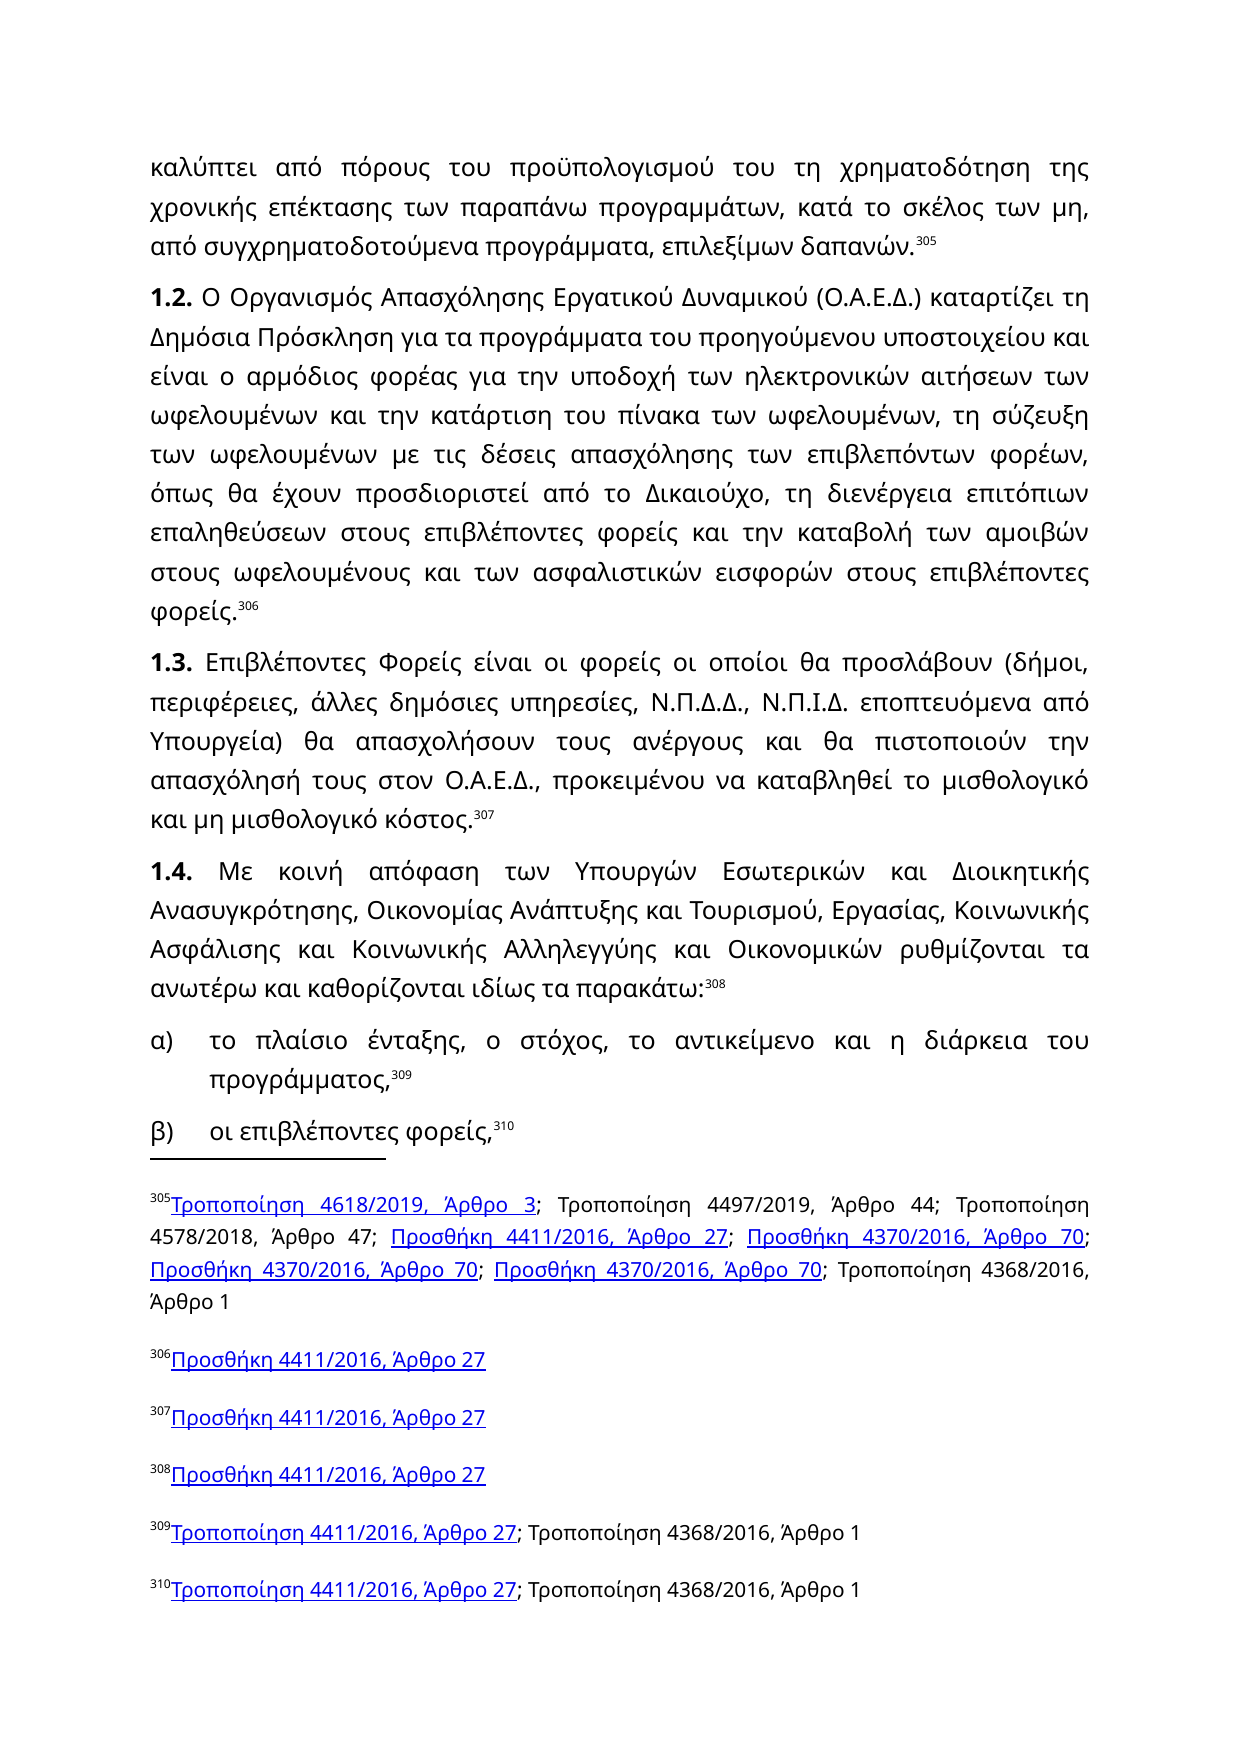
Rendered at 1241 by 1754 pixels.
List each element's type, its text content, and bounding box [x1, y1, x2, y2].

list β) οι επιβλέποντες φορείς, [150, 1113, 1090, 1147]
text Τροποποίηση 4411/2016, Άρθρο 27; Τροποποίηση 4368/2016, Άρθρο 1 [150, 1576, 1090, 1604]
text Προσθήκη 4411/2016, Άρθρο 27 [150, 1345, 1090, 1373]
text 1.2. Ο Οργανισμός Απασχόλησης Εργατικού Δυναμικού (Ο.Α.Ε.Δ.) καταρτίζει τη Δημόσια Πρόσκληση για τα προγράμματα του προηγούμενου υποστοιχείου και είναι ο αρμόδιος φορέας για την υποδοχή των ηλεκτρονικών αιτήσεων των ωφελουμένων και την κατάρτιση του πίνακα των ωφελουμένων, τη σύζευξη των ωφελουμένων με τις δέσεις απασχόλησης των επιβλεπόντων φορέων, όπως θα έχουν προσδιοριστεί από το Δικαιούχο, τη διενέργεια επιτόπιων επαληθεύσεων στους επιβλέποντες φορείς και την καταβολή των αμοιβών στους ωφελουμένους και των ασφαλιστικών εισφορών στους επιβλέποντες φορείς. [150, 280, 1090, 627]
text 1.3. Επιβλέποντες Φορείς είναι οι φορείς οι οποίοι θα προσλάβουν (δήμοι, περιφέρειες, άλλες δημόσιες υπηρεσίες, Ν.Π.Δ.Δ., Ν.Π.Ι.Δ. εποπτευόμενα από Υπουργεία) θα απασχολήσουν τους ανέργους και θα πιστοποιούν την απασχόλησή τους στον Ο.Α.Ε.Δ., προκειμένου να καταβληθεί το μισθολογικό και μη μισθολογικό κόστος. [150, 645, 1090, 836]
text Προσθήκη 4411/2016, Άρθρο 27 [150, 1403, 1090, 1431]
text 1.4. Με κοινή απόφαση των Υπουργών Εσωτερικών και Διοικητικής Ανασυγκρότησης, Οικονομίας Ανάπτυξης και Τουρισμού, Εργασίας, Κοινωνικής Ασφάλισης και Κοινωνικής Αλληλεγγύης και Οικονομικών ρυθμίζονται τα ανωτέρω και καθορίζονται ιδίως τα παρακάτω: [150, 853, 1090, 1005]
text καλύπτει από πόρους του προϋπολογισμού του τη χρηματοδότηση της χρονικής επέκτασης των παραπάνω προγραμμάτων, κατά το σκέλος των μη, από συγχρηματοδοτούμενα προγράμματα, επιλεξίμων δαπανών. [150, 150, 1090, 262]
text Τροποποίηση 4411/2016, Άρθρο 27; Τροποποίηση 4368/2016, Άρθρο 1 [150, 1518, 1090, 1546]
list α) το πλαίσιο ένταξης, ο στόχος, το αντικείμενο και η διάρκεια του προγράμματος, [150, 1022, 1090, 1096]
text Τροποποίηση 4618/2019, Άρθρο 3; Τροποποίηση 4497/2019, Άρθρο 44; Τροποποίηση 4578/2018, Άρθρο 47; Προσθήκη 4411/2016, Άρθρο 27; Προσθήκη 4370/2016, Άρθρο 70; Προσθήκη 4370/2016, Άρθρο 70; Προσθήκη 4370/2016, Άρθρο 70; Τροποποίηση 4368/2016, Άρθρο 1 [150, 1190, 1090, 1316]
text Προσθήκη 4411/2016, Άρθρο 27 [150, 1460, 1090, 1489]
